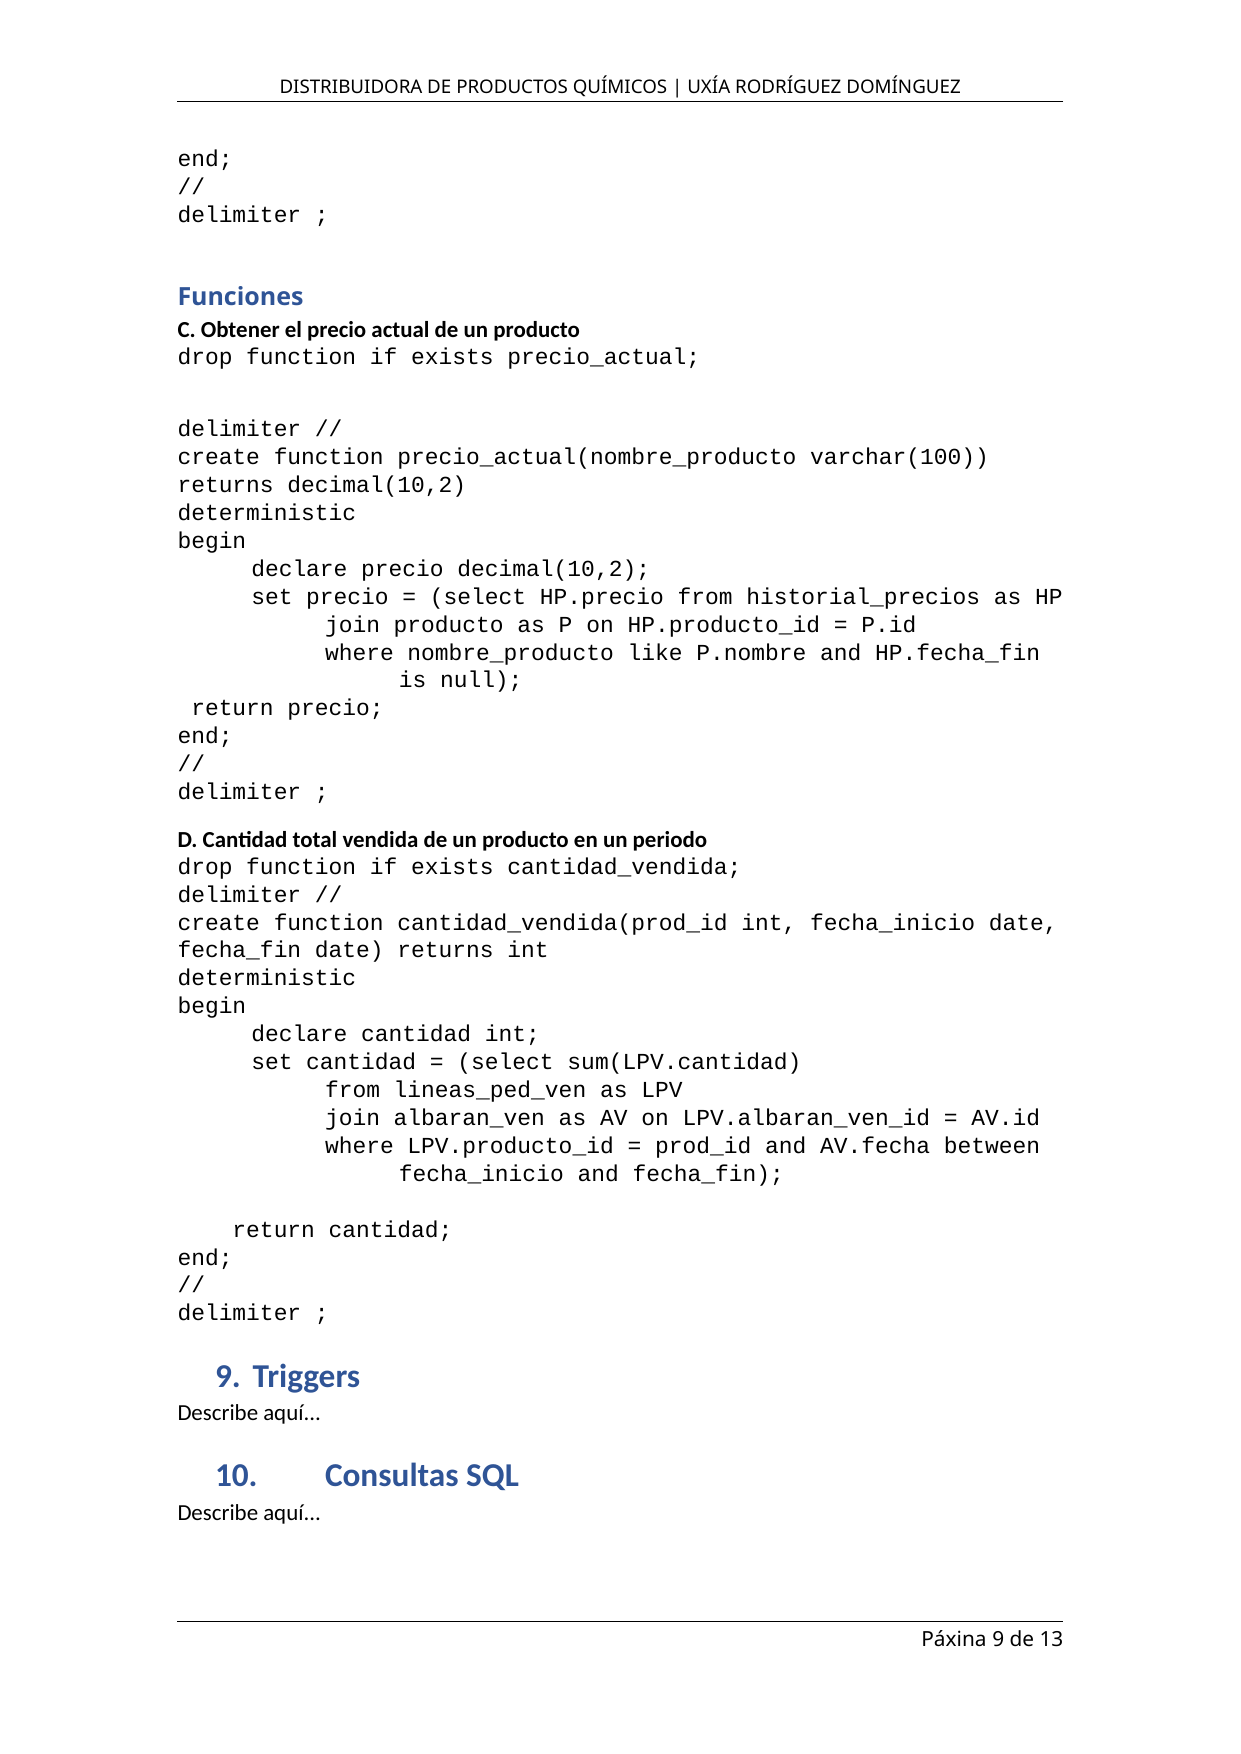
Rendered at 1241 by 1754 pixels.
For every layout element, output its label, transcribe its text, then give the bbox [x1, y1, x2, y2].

text Describe aquí... [177, 1498, 1063, 1526]
text end; // delimiter ; [177, 148, 1063, 229]
subtitle Triggers [215, 1354, 1063, 1395]
text D. Cantidad total vendida de un producto en un periodo drop function if exists cantidad_vendida; delimiter // create function cantidad_vendida(prod_id int, fecha_inicio date, fecha_fin date) returns int deterministic begin declare cantidad int; set cantidad = (select sum(LPV.cantidad) [177, 825, 1063, 1076]
subtitle Consultas SQL [215, 1454, 1063, 1494]
text Describe aquí... [177, 1398, 1063, 1427]
text delimiter // create function precio_actual(nombre_producto varchar(100)) returns decimal(10,2) deterministic begin declare precio decimal(10,2); set precio = (select HP.precio from historial_precios as HP join producto as P on HP.producto_id = P.id where nombre_producto like P.nombre and HP.fecha_fin is null); return precio; end; // delimiter ; [177, 389, 1063, 806]
text C. Obtener el precio actual de un producto drop function if exists precio_actual; [177, 315, 1063, 371]
subtitle Funciones [177, 278, 1063, 312]
text from lineas_ped_ven as LPV join albaran_ven as AV on LPV.albaran_ven_id = AV.id where LPV.producto_id = prod_id and AV.fecha between fecha_inicio and fecha_fin); return cantidad; end; // delimiter ; [177, 1078, 1063, 1328]
